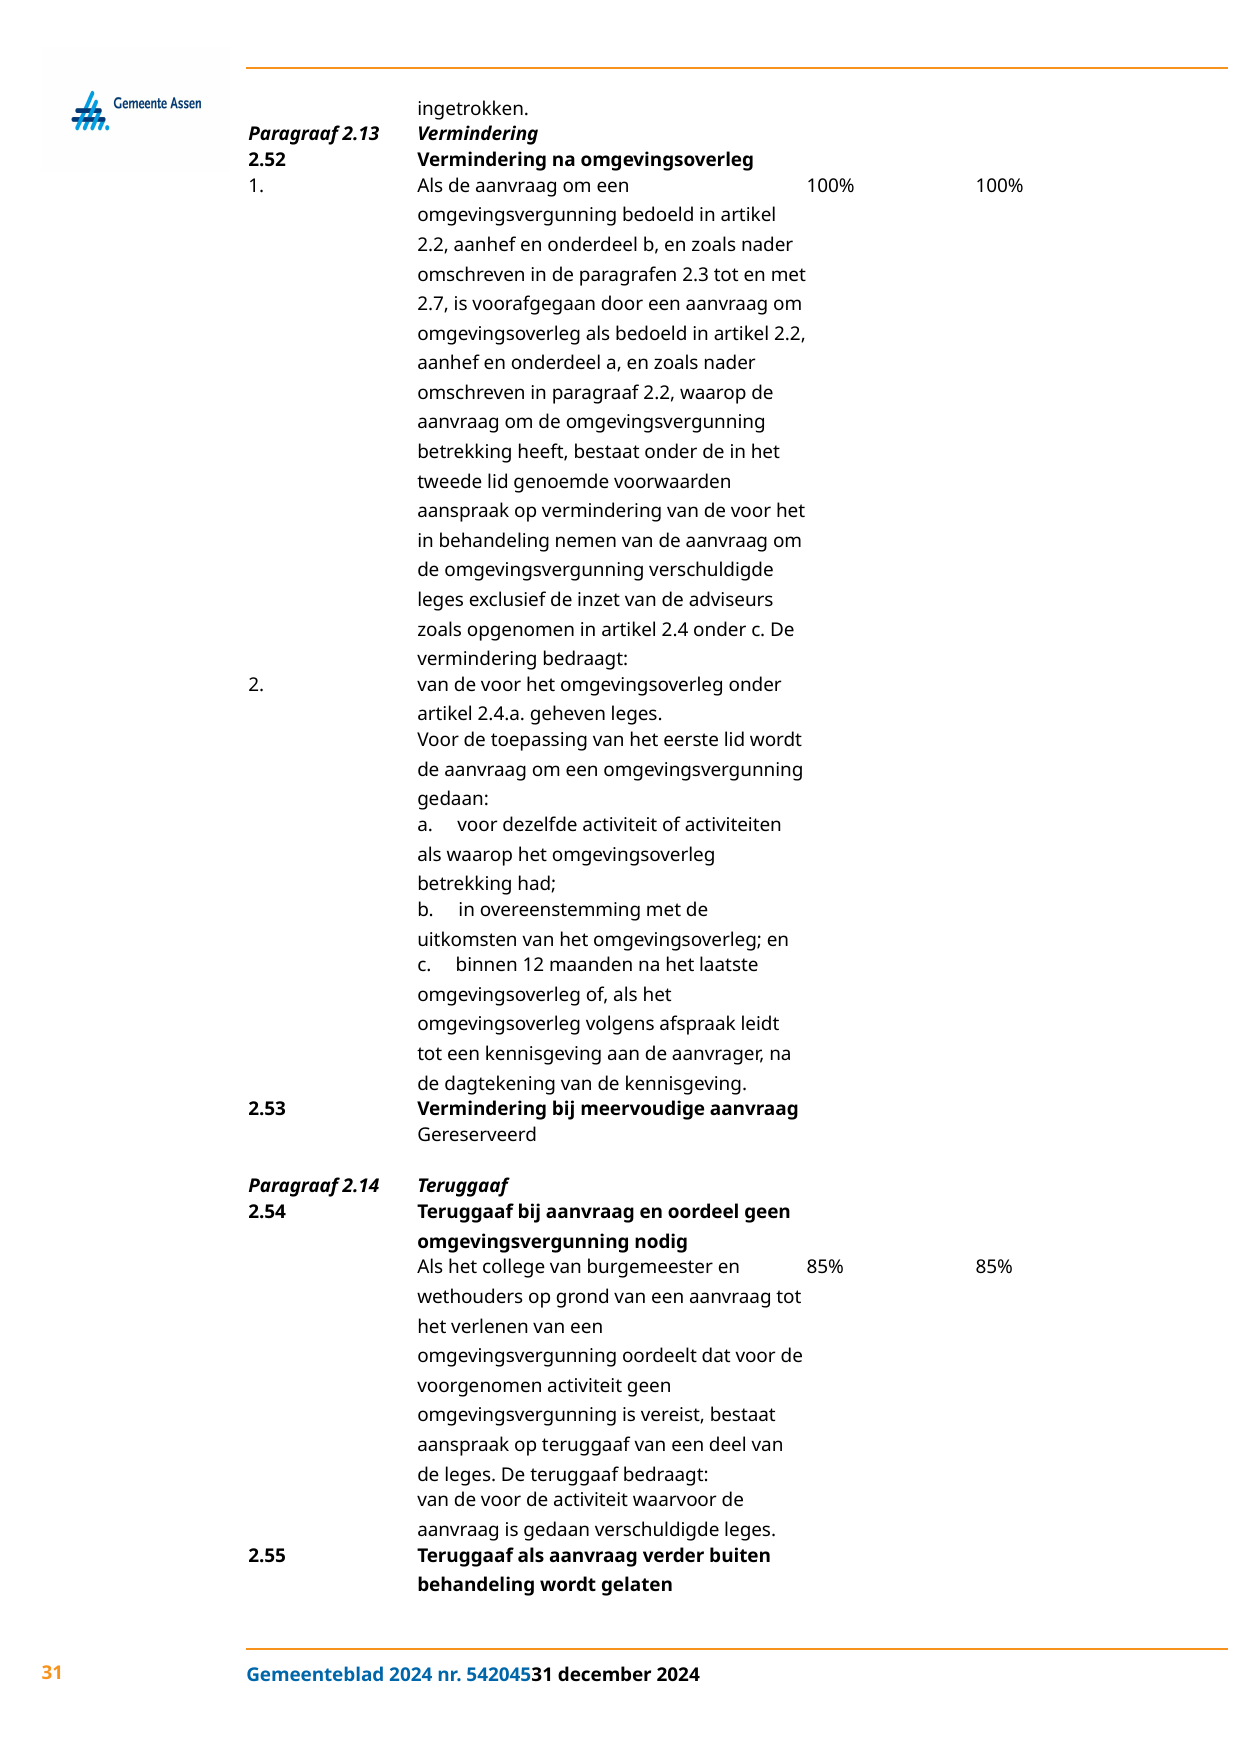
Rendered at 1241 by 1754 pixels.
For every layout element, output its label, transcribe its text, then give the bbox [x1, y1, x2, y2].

table_cell [806, 1199, 975, 1254]
table_cell [975, 1096, 1152, 1121]
table_cell a. voor dezelfde activiteit of activiteiten als waarop het omgevingsoverleg betrekking had; [417, 811, 806, 896]
table_cell [248, 726, 417, 811]
table_cell Vermindering [417, 121, 806, 146]
table_cell 100% [806, 172, 975, 671]
table_cell [806, 1147, 975, 1173]
table_cell [806, 896, 975, 951]
table_cell [248, 811, 417, 896]
table_cell [975, 1199, 1152, 1254]
table_cell [806, 1173, 975, 1198]
table_cell [806, 121, 975, 146]
table_cell [975, 1487, 1152, 1542]
table_cell [975, 726, 1152, 811]
table_cell [417, 1147, 806, 1173]
table_cell Voor de toepassing van het eerste lid wordt de aanvraag om een omgevingsvergunning gedaan: [417, 726, 806, 811]
table_cell Gereserveerd [417, 1121, 806, 1147]
table_cell c. binnen 12 maanden na het laatste omgevingsoverleg of, als het omgevingsoverleg volgens afspraak leidt tot een kennisgeving aan de aanvrager, na de dagtekening van de kennisgeving. [417, 951, 806, 1096]
table_cell [806, 95, 975, 121]
table_cell Teruggaaf [417, 1173, 806, 1198]
table_cell [975, 146, 1152, 172]
table_cell [975, 671, 1152, 726]
table_cell [975, 95, 1152, 121]
table_cell Als het college van burgemeester en wethouders op grond van een aanvraag tot het verlenen van een omgevingsvergunning oordeelt dat voor de voorgenomen activiteit geen omgevingsvergunning is vereist, bestaat aanspraak op teruggaaf van een deel van de leges. De teruggaaf bedraagt: [417, 1254, 806, 1487]
table_cell Vermindering na omgevingsoverleg [417, 146, 806, 172]
table_cell [248, 1147, 417, 1173]
table_cell Teruggaaf bij aanvraag en oordeel geen omgevingsvergunning nodig [417, 1199, 806, 1254]
table_cell 1. [248, 172, 417, 671]
table_cell ingetrokken. [417, 95, 806, 121]
table_cell Vermindering bij meervoudige aanvraag [417, 1096, 806, 1121]
table_cell [975, 811, 1152, 896]
table_cell 2.53 [248, 1096, 417, 1121]
table_cell [806, 1542, 975, 1597]
table_cell [806, 1487, 975, 1542]
table_cell [975, 1542, 1152, 1597]
table_cell b. in overeenstemming met de uitkomsten van het omgevingsoverleg; en [417, 896, 806, 951]
table_cell 85% [975, 1254, 1152, 1487]
table_cell [975, 896, 1152, 951]
picture [41, 47, 231, 172]
table_cell [248, 951, 417, 1096]
table_cell 2.54 [248, 1199, 417, 1254]
table_cell [806, 1096, 975, 1121]
table_cell [248, 1254, 417, 1487]
table_cell [975, 951, 1152, 1096]
table_cell 2.55 [248, 1542, 417, 1597]
table_cell [806, 1121, 975, 1147]
table_cell [975, 1147, 1152, 1173]
table_cell 2. [248, 671, 417, 726]
table_cell Teruggaaf als aanvraag verder buiten behandeling wordt gelaten [417, 1542, 806, 1597]
table_cell [806, 146, 975, 172]
table_cell [975, 121, 1152, 146]
table_cell 100% [975, 172, 1152, 671]
table_cell [975, 1173, 1152, 1198]
table_cell 2.52 [248, 146, 417, 172]
table_cell [806, 811, 975, 896]
table_cell [248, 896, 417, 951]
table_cell Paragraaf 2.13 [248, 121, 417, 146]
table_cell [806, 951, 975, 1096]
table_cell [248, 95, 417, 121]
table_cell [248, 1121, 417, 1147]
table_cell van de voor het omgevingsoverleg onder artikel 2.4.a. geheven leges. [417, 671, 806, 726]
table_cell Paragraaf 2.14 [248, 1173, 417, 1198]
table_cell [806, 671, 975, 726]
table_cell Als de aanvraag om een omgevingsvergunning bedoeld in artikel 2.2, aanhef en onderdeel b, en zoals nader omschreven in de paragrafen 2.3 tot en met 2.7, is voorafgegaan door een aanvraag om omgevingsoverleg als bedoeld in artikel 2.2, aanhef en onderdeel a, en zoals nader omschreven in paragraaf 2.2, waarop de aanvraag om de omgevingsvergunning betrekking heeft, bestaat onder de in het tweede lid genoemde voorwaarden aanspraak op vermindering van de voor het in behandeling nemen van de aanvraag om de omgevingsvergunning verschuldigde leges exclusief de inzet van de adviseurs zoals opgenomen in artikel 2.4 onder c. De vermindering bedraagt: [417, 172, 806, 671]
table_cell [975, 1121, 1152, 1147]
table_cell [806, 726, 975, 811]
table_cell van de voor de activiteit waarvoor de aanvraag is gedaan verschuldigde leges. [417, 1487, 806, 1542]
table_cell 85% [806, 1254, 975, 1487]
table_cell [248, 1487, 417, 1542]
